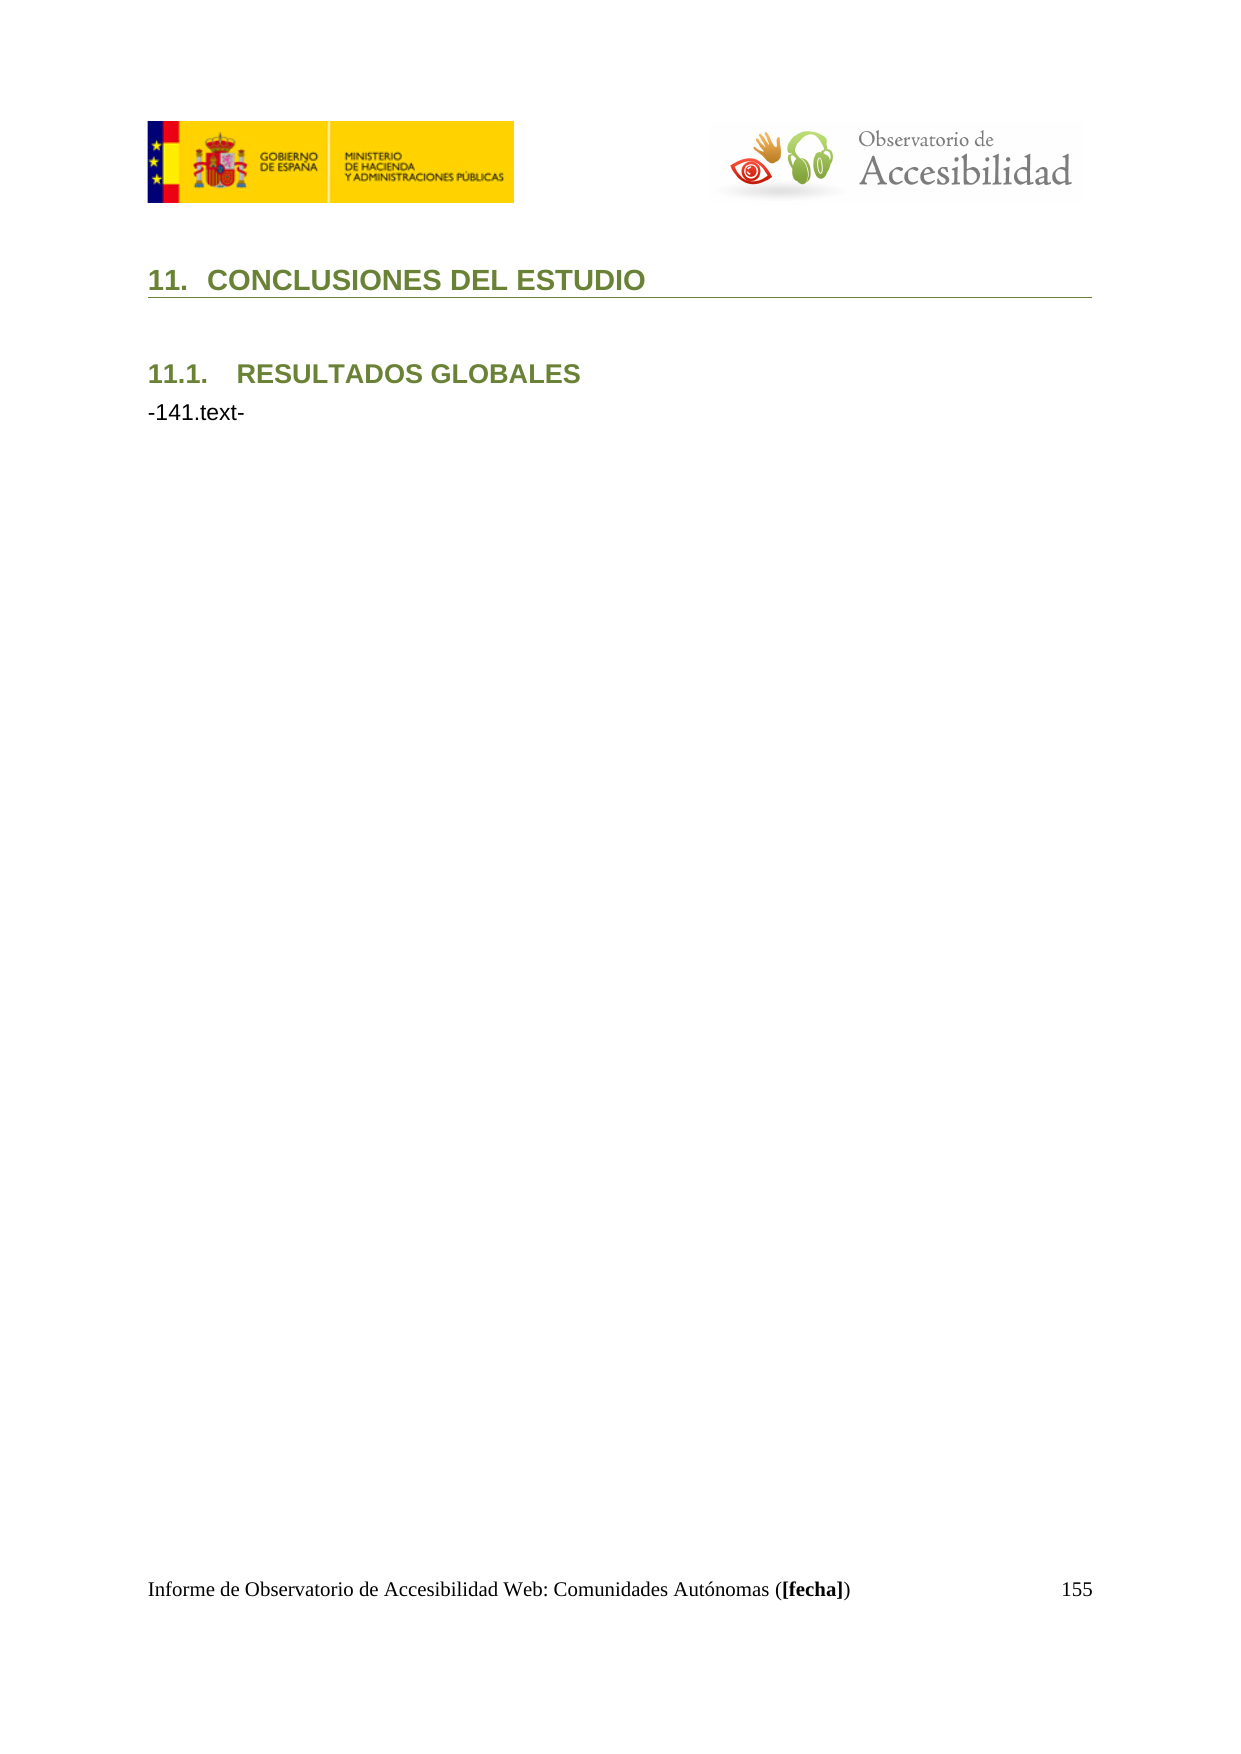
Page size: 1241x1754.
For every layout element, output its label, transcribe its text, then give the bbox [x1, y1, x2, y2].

picture [710, 122, 1086, 205]
list Resultados globales [148, 358, 1092, 389]
list Conclusiones del estudio [148, 263, 1092, 297]
text -141.text- [148, 398, 1092, 425]
picture [147, 121, 514, 203]
